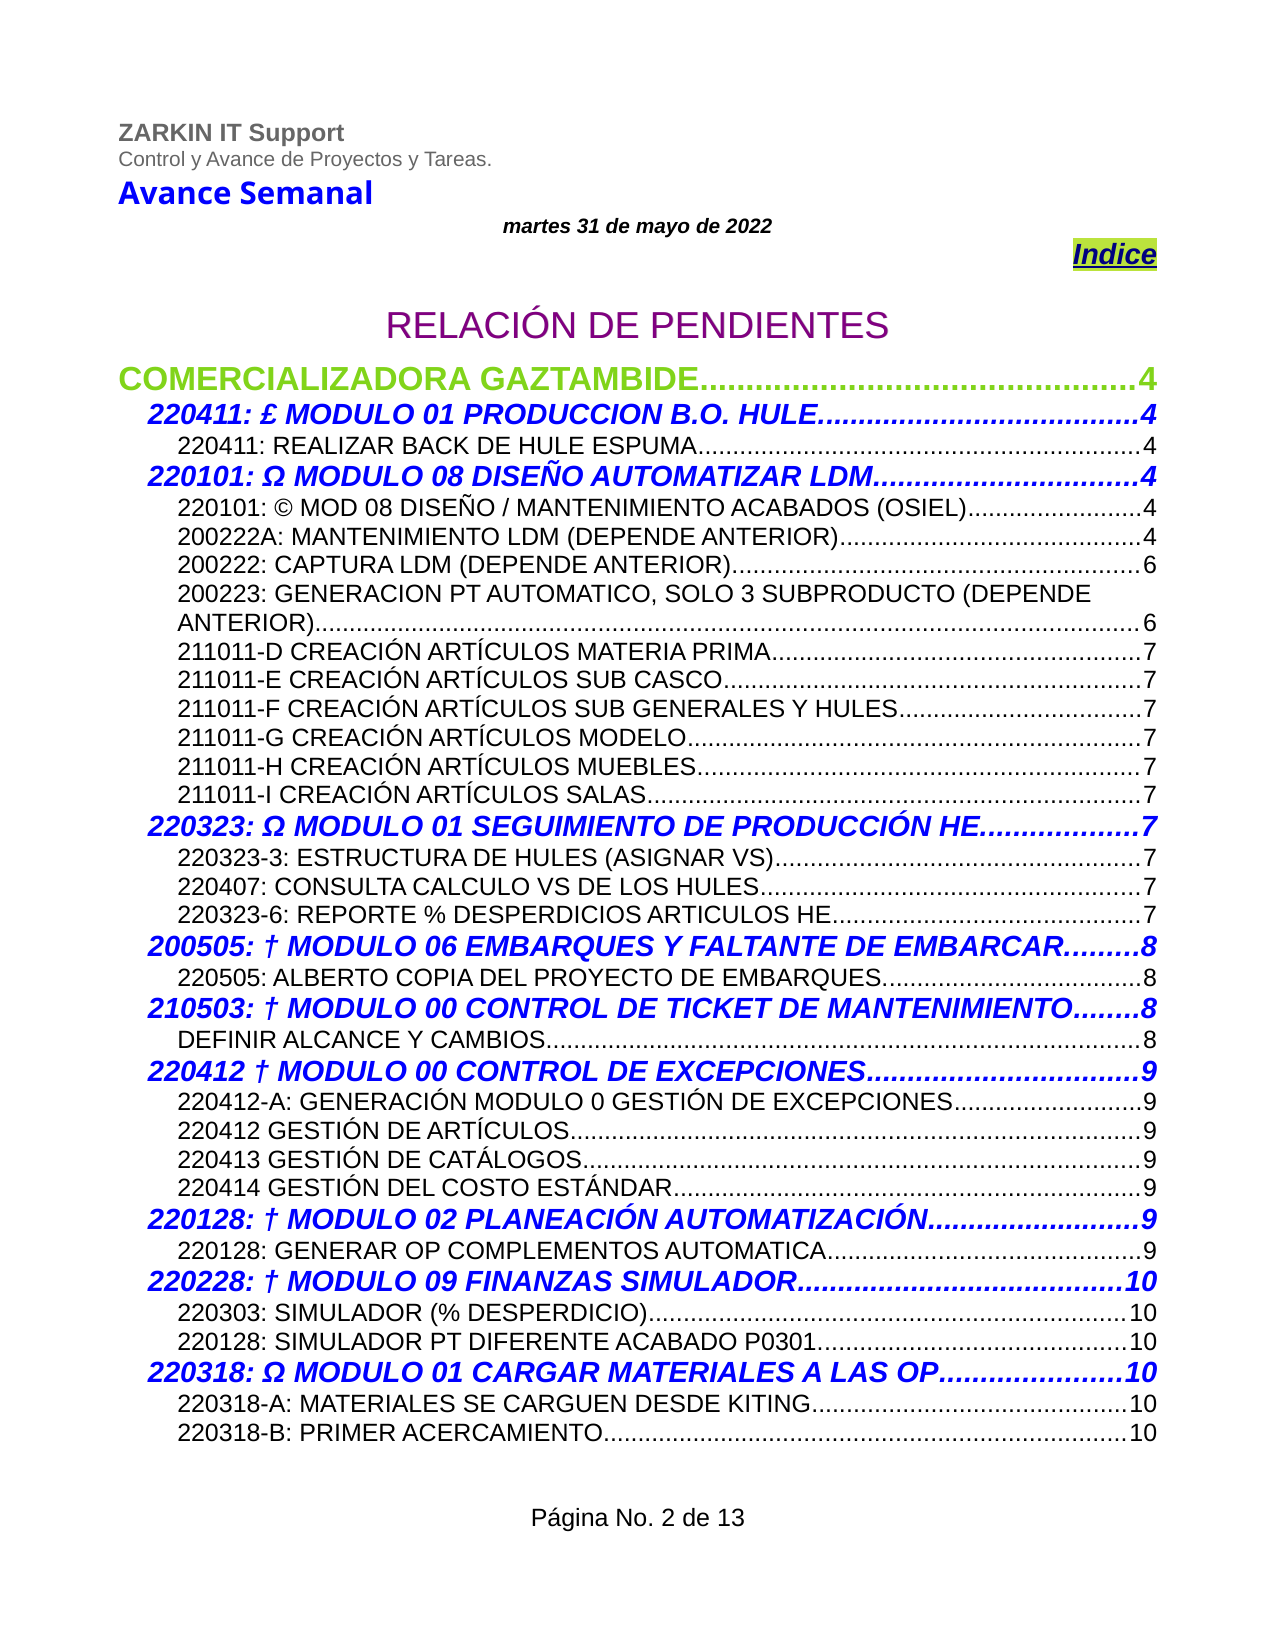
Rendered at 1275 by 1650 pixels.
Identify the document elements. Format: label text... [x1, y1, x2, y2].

text 220323: Ω MODULO 01 SEGUIMIENTO DE PRODUCCIÓN HE. 7 [148, 809, 1157, 843]
text 220318-B: PRIMER ACERCAMIENTO 10 [177, 1418, 1157, 1446]
text 200223: GENERACION PT AUTOMATICO, SOLO 3 SUBPRODUCTO (DEPENDE ANTERIOR) 6 [177, 579, 1157, 637]
text 200222A: MANTENIMIENTO LDM (DEPENDE ANTERIOR) 4 [177, 522, 1157, 550]
text 220412 † MODULO 00 CONTROL DE EXCEPCIONES 9 [148, 1053, 1157, 1087]
text 220128: SIMULADOR PT DIFERENTE ACABADO P0301. 10 [177, 1327, 1157, 1355]
text 211011-D CREACIÓN ARTÍCULOS MATERIA PRIMA 7 [177, 637, 1157, 665]
text 220411: £ MODULO 01 PRODUCCION B.O. HULE. 4 [148, 397, 1157, 431]
text 220101: Ω MODULO 08 DISEÑO AUTOMATIZAR LDM 4 [148, 459, 1157, 493]
text 211011-F CREACIÓN ARTÍCULOS SUB GENERALES Y HULES 7 [177, 694, 1157, 723]
text COMERCIALIZADORA GAZTAMBIDE 4 [118, 359, 1157, 397]
text 220101: © MOD 08 DISEÑO / MANTENIMIENTO ACABADOS (OSIEL) 4 [177, 493, 1157, 522]
text 220413 GESTIÓN DE CATÁLOGOS 9 [177, 1144, 1157, 1173]
text 220303: SIMULADOR (% DESPERDICIO) 10 [177, 1298, 1157, 1327]
text 200505: † modulo 06 EMBARQUES Y FALTANTE DE EMBARCAR. 8 [148, 929, 1157, 962]
text 220407: CONSULTA CALCULO VS DE LOS HULES 7 [177, 871, 1157, 900]
subtitle RELACIÓN DE PENDIENTES [118, 303, 1157, 346]
text 220228: † MODULO 09 FINANZAS SIMULADOR 10 [148, 1264, 1157, 1298]
text 220128: GENERAR OP COMPLEMENTOS AUTOMATICA 9 [177, 1236, 1157, 1264]
text 210503: † MODULO 00 CONTROL DE TICKET DE MANTENIMIENTO 8 [148, 991, 1157, 1025]
text 220411: REALIZAR BACK DE HULE ESPUMA 4 [177, 431, 1157, 459]
text 211011-G CREACIÓN ARTÍCULOS MODELO 7 [177, 723, 1157, 752]
text 220412 GESTIÓN DE ARTÍCULOS 9 [177, 1116, 1157, 1144]
text 211011-I CREACIÓN ARTÍCULOS SALAS 7 [177, 780, 1157, 809]
text 220505: Alberto copia del proyecto de Embarques. 8 [177, 962, 1157, 991]
text 200222: CAPTURA LDM (DEPENDE ANTERIOR) 6 [177, 550, 1157, 579]
text 220414 GESTIÓN DEL COSTO ESTÁNDAR 9 [177, 1173, 1157, 1202]
text 211011-H CREACIÓN ARTÍCULOS MUEBLES 7 [177, 752, 1157, 780]
text 211011-E CREACIÓN ARTÍCULOS SUB CASCO 7 [177, 665, 1157, 694]
text 220412-A: GENERACIÓN MODULO 0 GESTIÓN DE EXCEPCIONES 9 [177, 1087, 1157, 1116]
text DEFINIR ALCANCE Y CAMBIOS. 8 [177, 1025, 1157, 1053]
text 220323-3: ESTRUCTURA DE HULES (ASIGNAR VS) 7 [177, 843, 1157, 871]
text 220128: † MODULO 02 PLANEACIÓN AUTOMATIZACIÓN 9 [148, 1202, 1157, 1236]
text 220323-6: REPORTE % DESPERDICIOS ARTICULOS HE 7 [177, 900, 1157, 929]
text 220318: Ω modulo 01 CARGAR MATERIALES A LAS OP 10 [148, 1355, 1157, 1389]
text 220318-A: MATERIALES SE CARGUEN DESDE KITING 10 [177, 1389, 1157, 1418]
